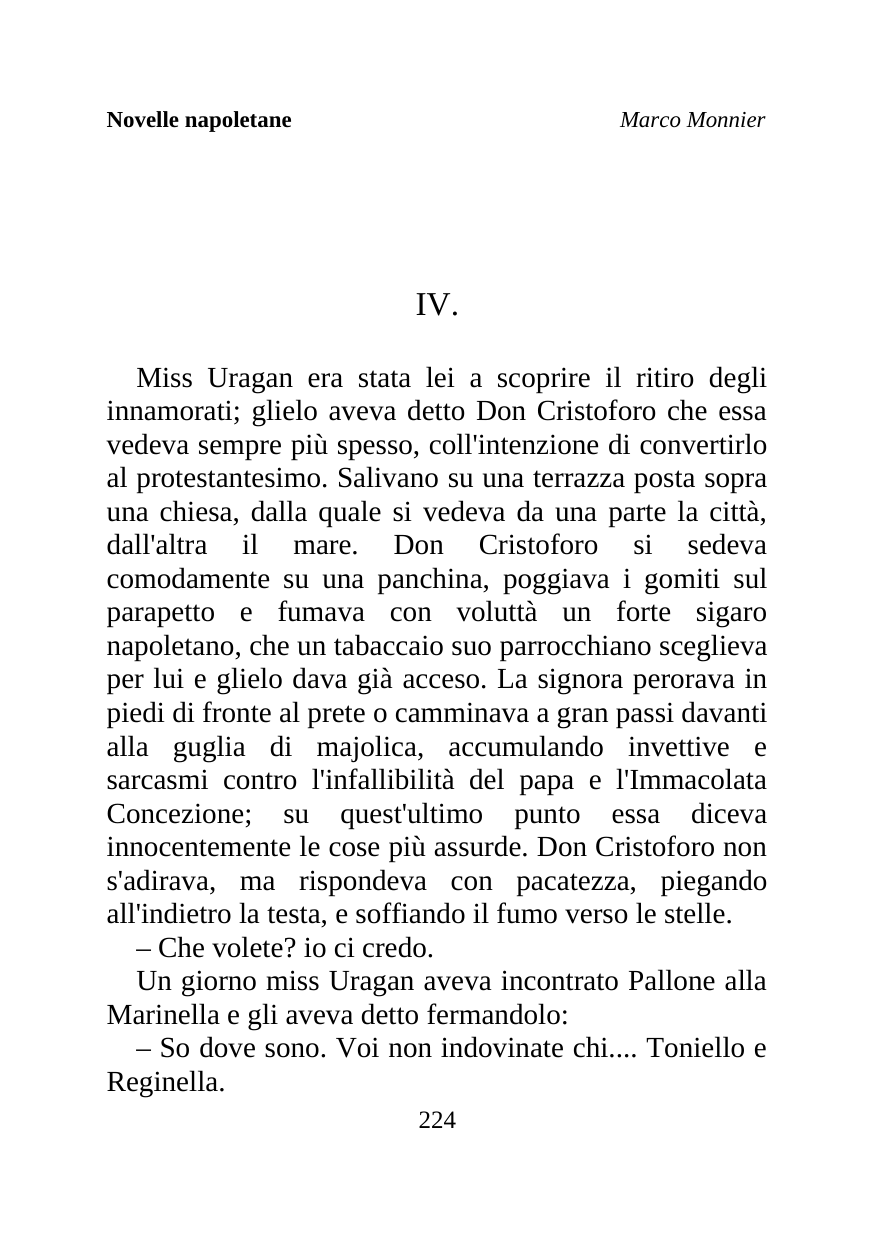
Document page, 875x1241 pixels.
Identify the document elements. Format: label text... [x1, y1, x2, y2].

subtitle IV. [106, 284, 768, 322]
text – So dove sono. Voi non indovinate chi.... Toniello e Reginella. [106, 1031, 768, 1098]
text – Che volete? io ci credo. [106, 930, 768, 963]
text Miss Uragan era stata lei a scoprire il ritiro degli innamorati; glielo aveva detto Don Cristoforo che essa vedeva sempre più spesso, coll'intenzione di convertirlo al protestantesimo. Salivano su una terrazza posta sopra una chiesa, dalla quale si vedeva da una parte la città, dall'altra il mare. Don Cristoforo si sedeva comodamente su una panchina, poggiava i gomiti sul parapetto e fumava con voluttà un forte sigaro napoletano, che un tabaccaio suo parrocchiano sceglieva per lui e glielo dava già acceso. La signora perorava in piedi di fronte al prete o camminava a gran passi davanti alla guglia di majolica, accumulando invettive e sarcasmi contro l'infallibilità del papa e l'Immacolata Concezione; su quest'ultimo punto essa diceva innocentemente le cose più assurde. Don Cristoforo non s'adirava, ma rispondeva con pacatezza, piegando all'indietro la testa, e soffiando il fumo verso le stelle. [106, 360, 768, 930]
text Un giorno miss Uragan aveva incontrato Pallone alla Marinella e gli aveva detto fermandolo: [106, 963, 768, 1031]
